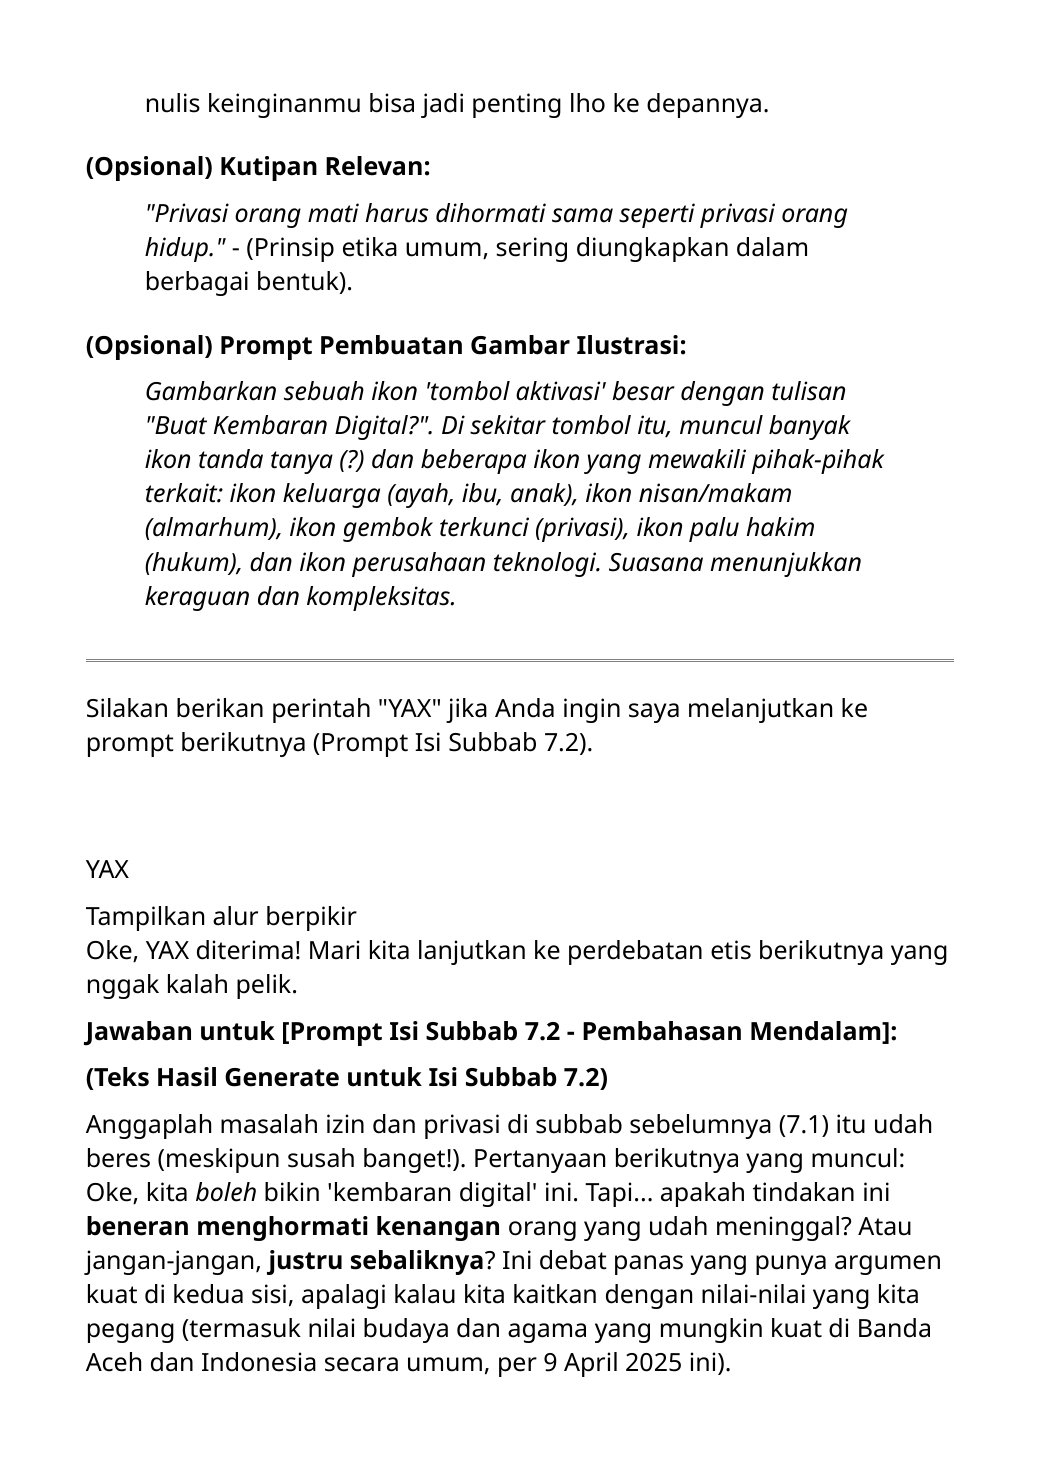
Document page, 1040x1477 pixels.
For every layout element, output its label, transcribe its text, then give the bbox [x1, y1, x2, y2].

text nulis keinginanmu bisa jadi penting lho ke depannya. [144, 86, 895, 119]
text "Privasi orang mati harus dihormati sama seperti privasi orang hidup." - (Prinsip etika umum, sering diungkapkan dalam berbagai bentuk). [144, 196, 895, 298]
text Oke, YAX diterima! Mari kita lanjutkan ke perdebatan etis berikutnya yang nggak kalah pelik. [86, 932, 954, 1001]
text YAX [86, 852, 954, 886]
text Jawaban untuk [Prompt Isi Subbab 7.2 - Pembahasan Mendalam]: [86, 1013, 954, 1047]
text (Opsional) Kutipan Relevan: [86, 149, 954, 183]
text Silakan berikan perintah "YAX" jika Anda ingin saya melanjutkan ke prompt berikutnya (Prompt Isi Subbab 7.2). [86, 691, 954, 759]
text Anggaplah masalah izin dan privasi di subbab sebelumnya (7.1) itu udah beres (meskipun susah banget!). Pertanyaan berikutnya yang muncul: Oke, kita boleh bikin 'kembaran digital' ini. Tapi... apakah tindakan ini beneran menghormati kenangan orang yang udah meninggal? Atau jangan-jangan, justru sebaliknya? Ini debat panas yang punya argumen kuat di kedua sisi, apalagi kalau kita kaitkan dengan nilai-nilai yang kita pegang (termasuk nilai budaya dan agama yang mungkin kuat di Banda Aceh dan Indonesia secara umum, per 9 April 2025 ini). [86, 1106, 954, 1379]
text Gambarkan sebuah ikon 'tombol aktivasi' besar dengan tulisan "Buat Kembaran Digital?". Di sekitar tombol itu, muncul banyak ikon tanda tanya (?) dan beberapa ikon yang mewakili pihak-pihak terkait: ikon keluarga (ayah, ibu, anak), ikon nisan/makam (almarhum), ikon gembok terkunci (privasi), ikon palu hakim (hukum), dan ikon perusahaan teknologi. Suasana menunjukkan keraguan dan kompleksitas. [144, 374, 895, 612]
text (Opsional) Prompt Pembuatan Gambar Ilustrasi: [86, 327, 954, 361]
text (Teks Hasil Generate untuk Isi Subbab 7.2) [86, 1060, 954, 1094]
text Tampilkan alur berpikir [86, 898, 954, 932]
